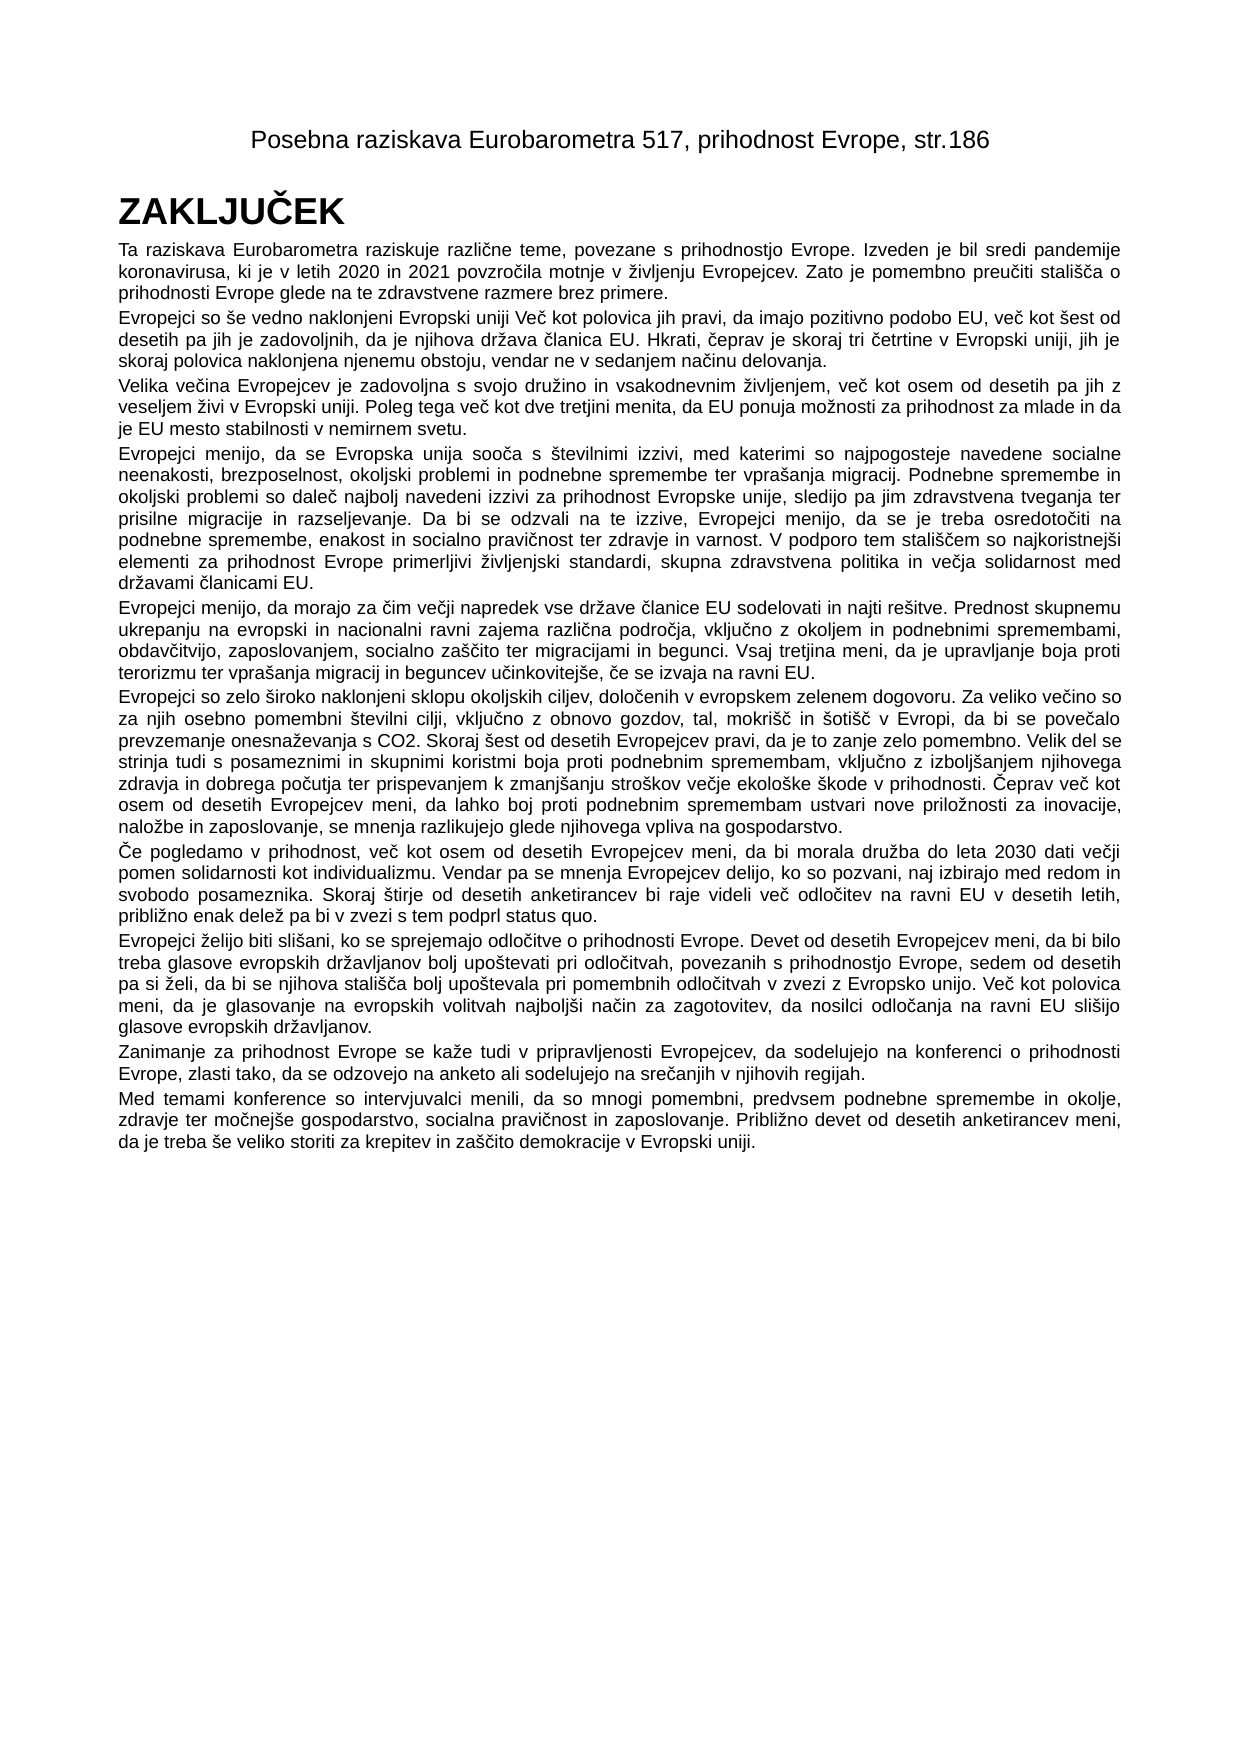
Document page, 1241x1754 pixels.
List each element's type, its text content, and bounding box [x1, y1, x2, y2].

subtitle ZAKLJUČEK [118, 189, 1122, 232]
text Če pogledamo v prihodnost, več kot osem od desetih Evropejcev meni, da bi morala družba do leta 2030 dati večji pomen solidarnosti kot individualizmu. Vendar pa se mnenja Evropejcev delijo, ko so pozvani, naj izbirajo med redom in svobodo posameznika. Skoraj štirje od desetih anketirancev bi raje videli več odločitev na ravni EU v desetih letih, približno enak delež pa bi v zvezi s tem podprl status quo. [118, 840, 1122, 927]
text Evropejci so še vedno naklonjeni Evropski uniji Več kot polovica jih pravi, da imajo pozitivno podobo EU, več kot šest od desetih pa jih je zadovoljnih, da je njihova država članica EU. Hkrati, čeprav je skoraj tri četrtine v Evropski uniji, jih je skoraj polovica naklonjena njenemu obstoju, vendar ne v sedanjem načinu delovanja. [118, 307, 1122, 371]
text Zanimanje za prihodnost Evrope se kaže tudi v pripravljenosti Evropejcev, da sodelujejo na konferenci o prihodnosti Evrope, zlasti tako, da se odzovejo na anketo ali sodelujejo na srečanjih v njihovih regijah. [118, 1041, 1122, 1084]
text Evropejci želijo biti slišani, ko se sprejemajo odločitve o prihodnosti Evrope. Devet od desetih Evropejcev meni, da bi bilo treba glasove evropskih državljanov bolj upoštevati pri odločitvah, povezanih s prihodnostjo Evrope, sedem od desetih pa si želi, da bi se njihova stališča bolj upoštevala pri pomembnih odločitvah v zvezi z Evropsko unijo. Več kot polovica meni, da je glasovanje na evropskih volitvah najboljši način za zagotovitev, da nosilci odločanja na ravni EU slišijo glasove evropskih državljanov. [118, 930, 1122, 1038]
text Ta raziskava Eurobarometra raziskuje različne teme, povezane s prihodnostjo Evrope. Izveden je bil sredi pandemije koronavirusa, ki je v letih 2020 in 2021 povzročila motnje v življenju Evropejcev. Zato je pomembno preučiti stališča o prihodnosti Evrope glede na te zdravstvene razmere brez primere. [118, 239, 1122, 303]
text Evropejci menijo, da se Evropska unija sooča s številnimi izzivi, med katerimi so najpogosteje navedene socialne neenakosti, brezposelnost, okoljski problemi in podnebne spremembe ter vprašanja migracij. Podnebne spremembe in okoljski problemi so daleč najbolj navedeni izzivi za prihodnost Evropske unije, sledijo pa jim zdravstvena tveganja ter prisilne migracije in razseljevanje. Da bi se odzvali na te izzive, Evropejci menijo, da se je treba osredotočiti na podnebne spremembe, enakost in socialno pravičnost ter zdravje in varnost. V podporo tem stališčem so najkoristnejši elementi za prihodnost Evrope primerljivi življenjski standardi, skupna zdravstvena politika in večja solidarnost med državami članicami EU. [118, 443, 1122, 593]
text Velika večina Evropejcev je zadovoljna s svojo družino in vsakodnevnim življenjem, več kot osem od desetih pa jih z veseljem živi v Evropski uniji. Poleg tega več kot dve tretjini menita, da EU ponuja možnosti za prihodnost za mlade in da je EU mesto stabilnosti v nemirnem svetu. [118, 375, 1122, 439]
text Med temami konference so intervjuvalci menili, da so mnogi pomembni, predvsem podnebne spremembe in okolje, zdravje ter močnejše gospodarstvo, socialna pravičnost in zaposlovanje. Približno devet od desetih anketirancev meni, da je treba še veliko storiti za krepitev in zaščito demokracije v Evropski uniji. [118, 1087, 1122, 1152]
text Evropejci menijo, da morajo za čim večji napredek vse države članice EU sodelovati in najti rešitve. Prednost skupnemu ukrepanju na evropski in nacionalni ravni zajema različna področja, vključno z okoljem in podnebnimi spremembami, obdavčitvijo, zaposlovanjem, socialno zaščito ter migracijami in begunci. Vsaj tretjina meni, da je upravljanje boja proti terorizmu ter vprašanja migracij in beguncev učinkovitejše, če se izvaja na ravni EU. [118, 597, 1122, 683]
text Evropejci so zelo široko naklonjeni sklopu okoljskih ciljev, določenih v evropskem zelenem dogovoru. Za veliko večino so za njih osebno pomembni številni cilji, vključno z obnovo gozdov, tal, mokrišč in šotišč v Evropi, da bi se povečalo prevzemanje onesnaževanja s CO2. Skoraj šest od desetih Evropejcev pravi, da je to zanje zelo pomembno. Velik del se strinja tudi s posameznimi in skupnimi koristmi boja proti podnebnim spremembam, vključno z izboljšanjem njihovega zdravja in dobrega počutja ter prispevanjem k zmanjšanju stroškov večje ekološke škode v prihodnosti. Čeprav več kot osem od desetih Evropejcev meni, da lahko boj proti podnebnim spremembam ustvari nove priložnosti za inovacije, naložbe in zaposlovanje, se mnenja razlikujejo glede njihovega vpliva na gospodarstvo. [118, 686, 1122, 837]
